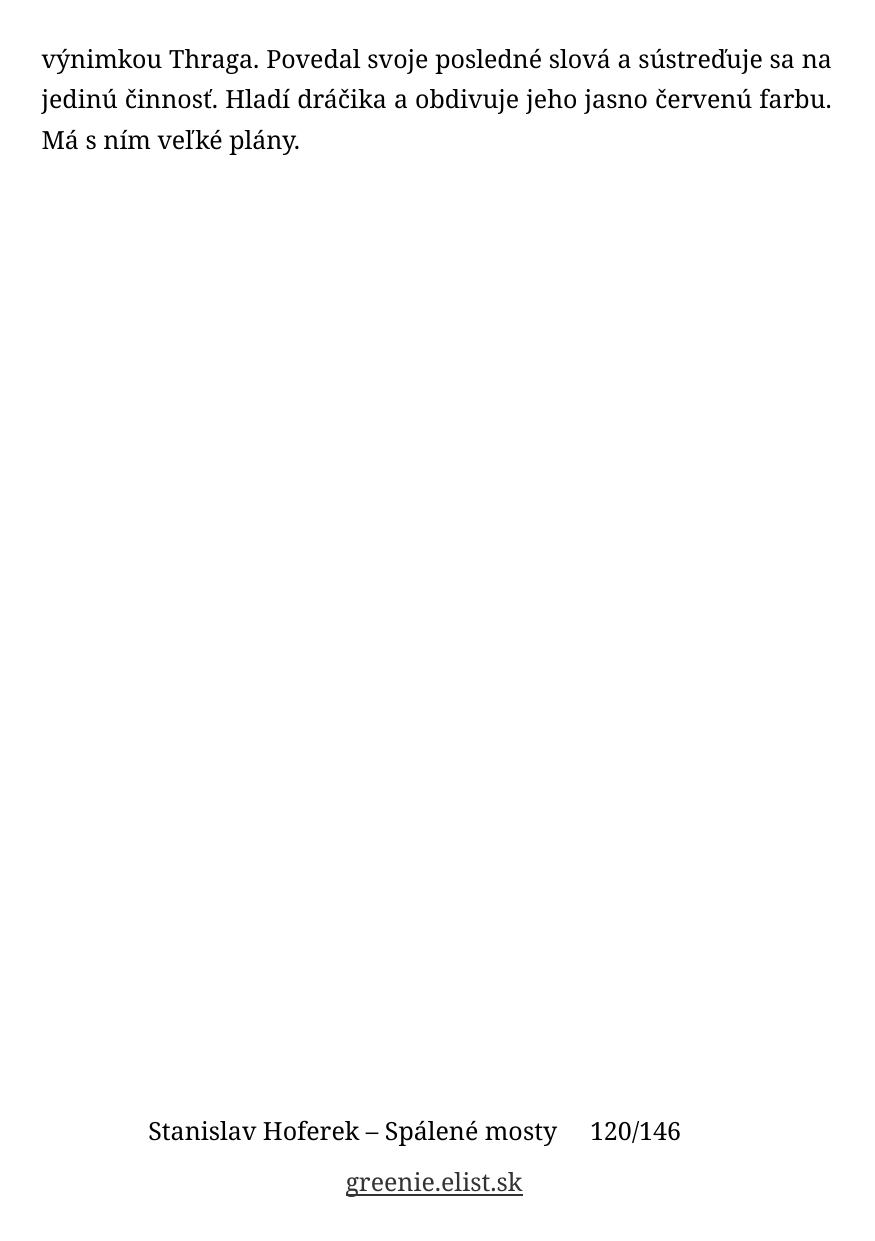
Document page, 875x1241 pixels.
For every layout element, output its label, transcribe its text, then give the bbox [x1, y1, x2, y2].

text výnimkou Thraga. Povedal svoje posledné slová a sústreďuje sa na jedinú činnosť. Hladí dráčika a obdivuje jeho jasno červenú farbu. Má s ním veľké plány. [41, 41, 833, 157]
